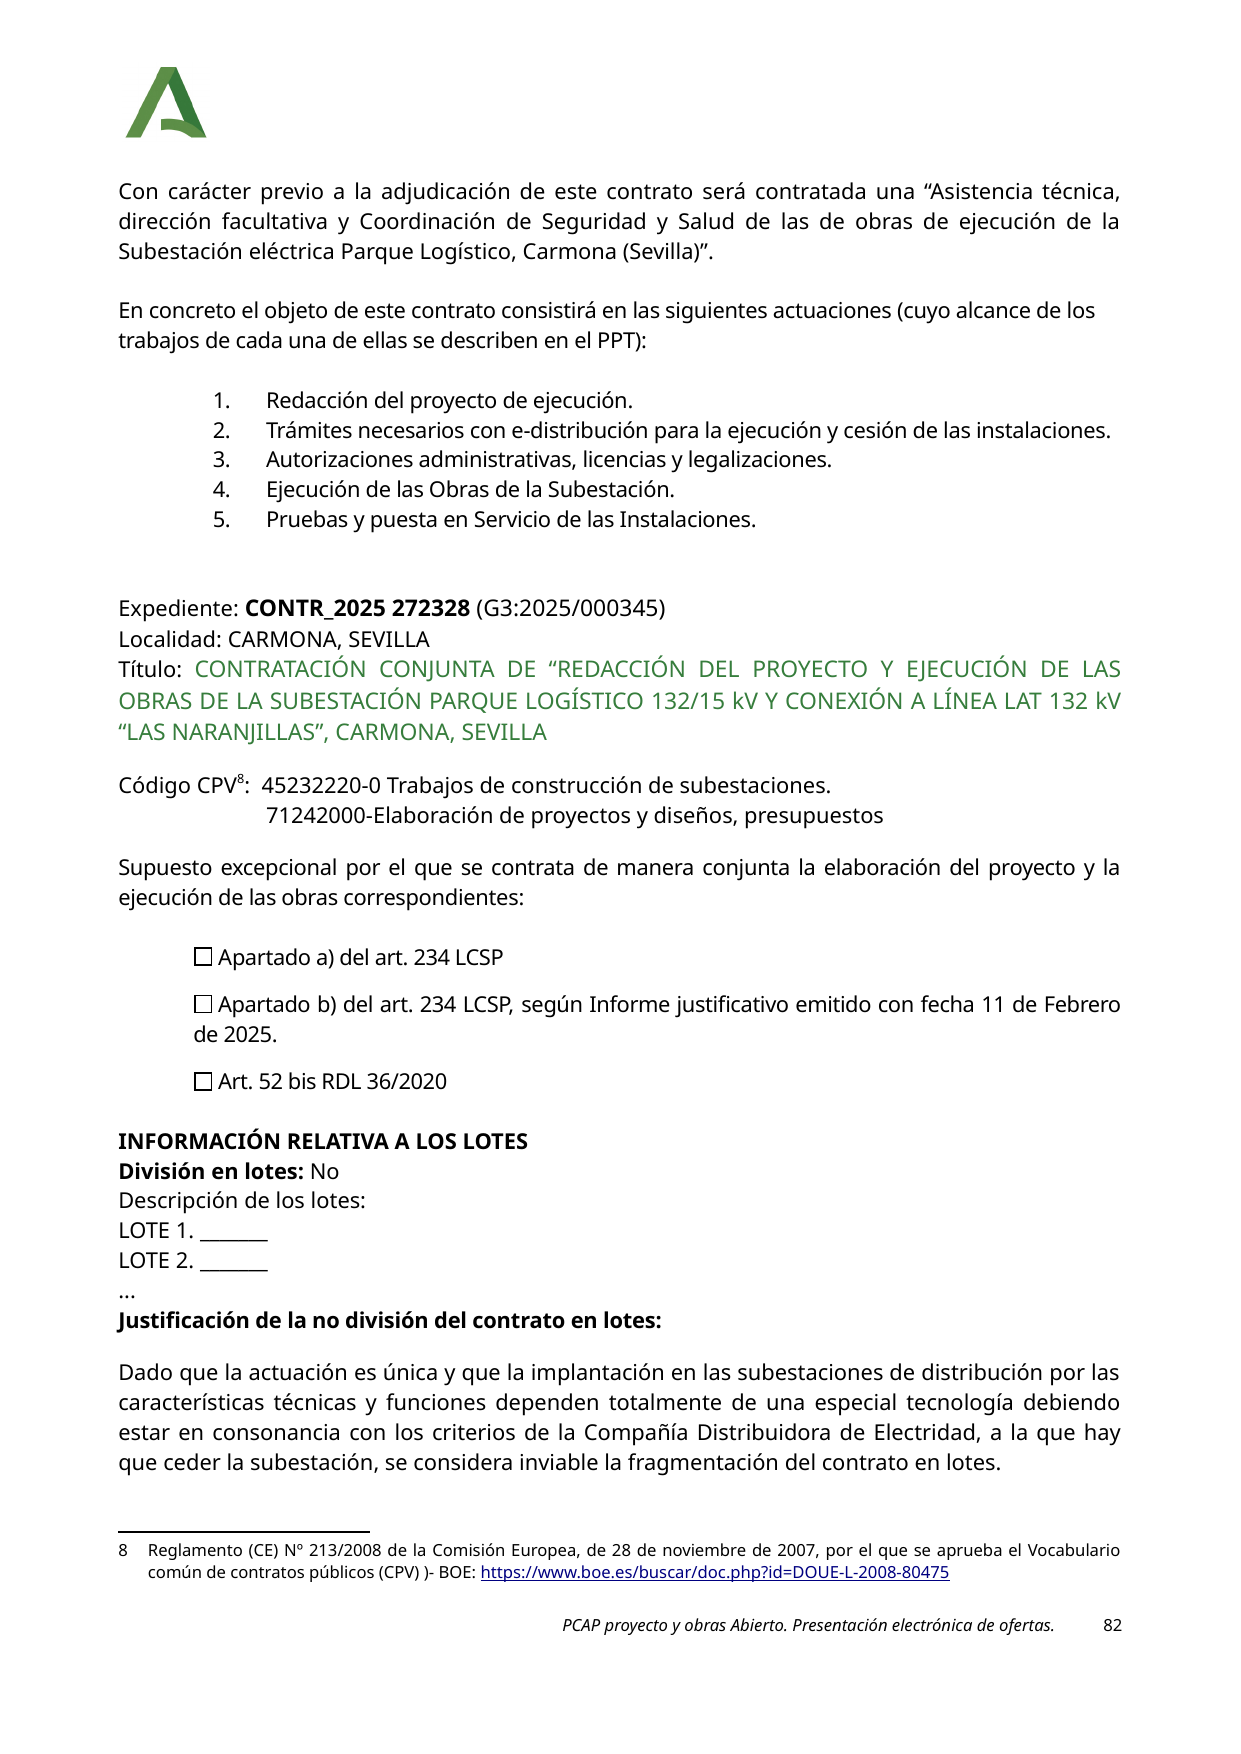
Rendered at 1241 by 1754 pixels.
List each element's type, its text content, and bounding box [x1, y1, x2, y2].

text Localidad: CARMONA, SEVILLA [118, 624, 1122, 653]
text Con carácter previo a la adjudicación de este contrato será contratada una “Asistencia técnica, dirección facultativa y Coordinación de Seguridad y Salud de las de obras de ejecución de la Subestación eléctrica Parque Logístico, Carmona (Sevilla)”. [118, 176, 1122, 266]
text ... [118, 1275, 1122, 1305]
list Pruebas y puesta en Servicio de las Instalaciones. [118, 504, 1122, 534]
text LOTE 2. _______ [118, 1245, 1122, 1275]
list Ejecución de las Obras de la Subestación. [118, 474, 1122, 504]
text Título: CONTRATACIÓN CONJUNTA DE “REDACCIÓN DEL PROYECTO Y EJECUCIÓN DE LAS OBRAS DE LA SUBESTACIÓN PARQUE LOGÍSTICO 132/15 kV Y CONEXIÓN A LÍNEA LAT 132 kV “LAS NARANJILLAS”, CARMONA, SEVILLA [118, 653, 1122, 747]
list Redacción del proyecto de ejecución. [118, 385, 1122, 415]
list En concreto el objeto de este contrato consistirá en las siguientes actuaciones (cuyo alcance de los trabajos de cada una de ellas se describen en el PPT): [83, 296, 1122, 355]
text Código CPV: 45232220-0 Trabajos de construcción de subestaciones. [118, 770, 1122, 800]
text LOTE 1. _______ [118, 1215, 1122, 1245]
list Trámites necesarios con e-distribución para la ejecución y cesión de las instalaciones. [118, 415, 1122, 444]
text Justificación de la no división del contrato en lotes: [118, 1305, 1122, 1334]
list Apartado a) del art. 234 LCSP [156, 942, 1122, 971]
text Reglamento (CE) Nº 213/2008 de la Comisión Europea, de 28 de noviembre de 2007, por el que se aprueba el Vocabulario común de contratos públicos (CPV) )- BOE: https://www.boe.es/buscar/doc.php?id=DOUE-L-2008-80475 [118, 1538, 1122, 1584]
list Art. 52 bis RDL 36/2020 [156, 1066, 1122, 1096]
list Apartado b) del art. 234 LCSP, según Informe justificativo emitido con fecha 11 de Febrero de 2025. [156, 989, 1122, 1049]
text 71242000-Elaboración de proyectos y diseños, presupuestos [118, 800, 1122, 829]
list Autorizaciones administrativas, licencias y legalizaciones. [118, 444, 1122, 474]
text Dado que la actuación es única y que la implantación en las subestaciones de distribución por las características técnicas y funciones dependen totalmente de una especial tecnología debiendo estar en consonancia con los criterios de la Compañía Distribuidora de Electridad, a la que hay que ceder la subestación, se considera inviable la fragmentación del contrato en lotes. [118, 1357, 1122, 1476]
text Expediente: CONTR_2025 272328 (G3:2025/000345) [118, 592, 1122, 624]
picture [121, 62, 210, 142]
text Supuesto excepcional por el que se contrata de manera conjunta la elaboración del proyecto y la ejecución de las obras correspondientes: [118, 852, 1122, 912]
text División en lotes: No [118, 1156, 1122, 1186]
text INFORMACIÓN RELATIVA A LOS LOTES [118, 1126, 1122, 1156]
text Descripción de los lotes: [118, 1186, 1122, 1215]
